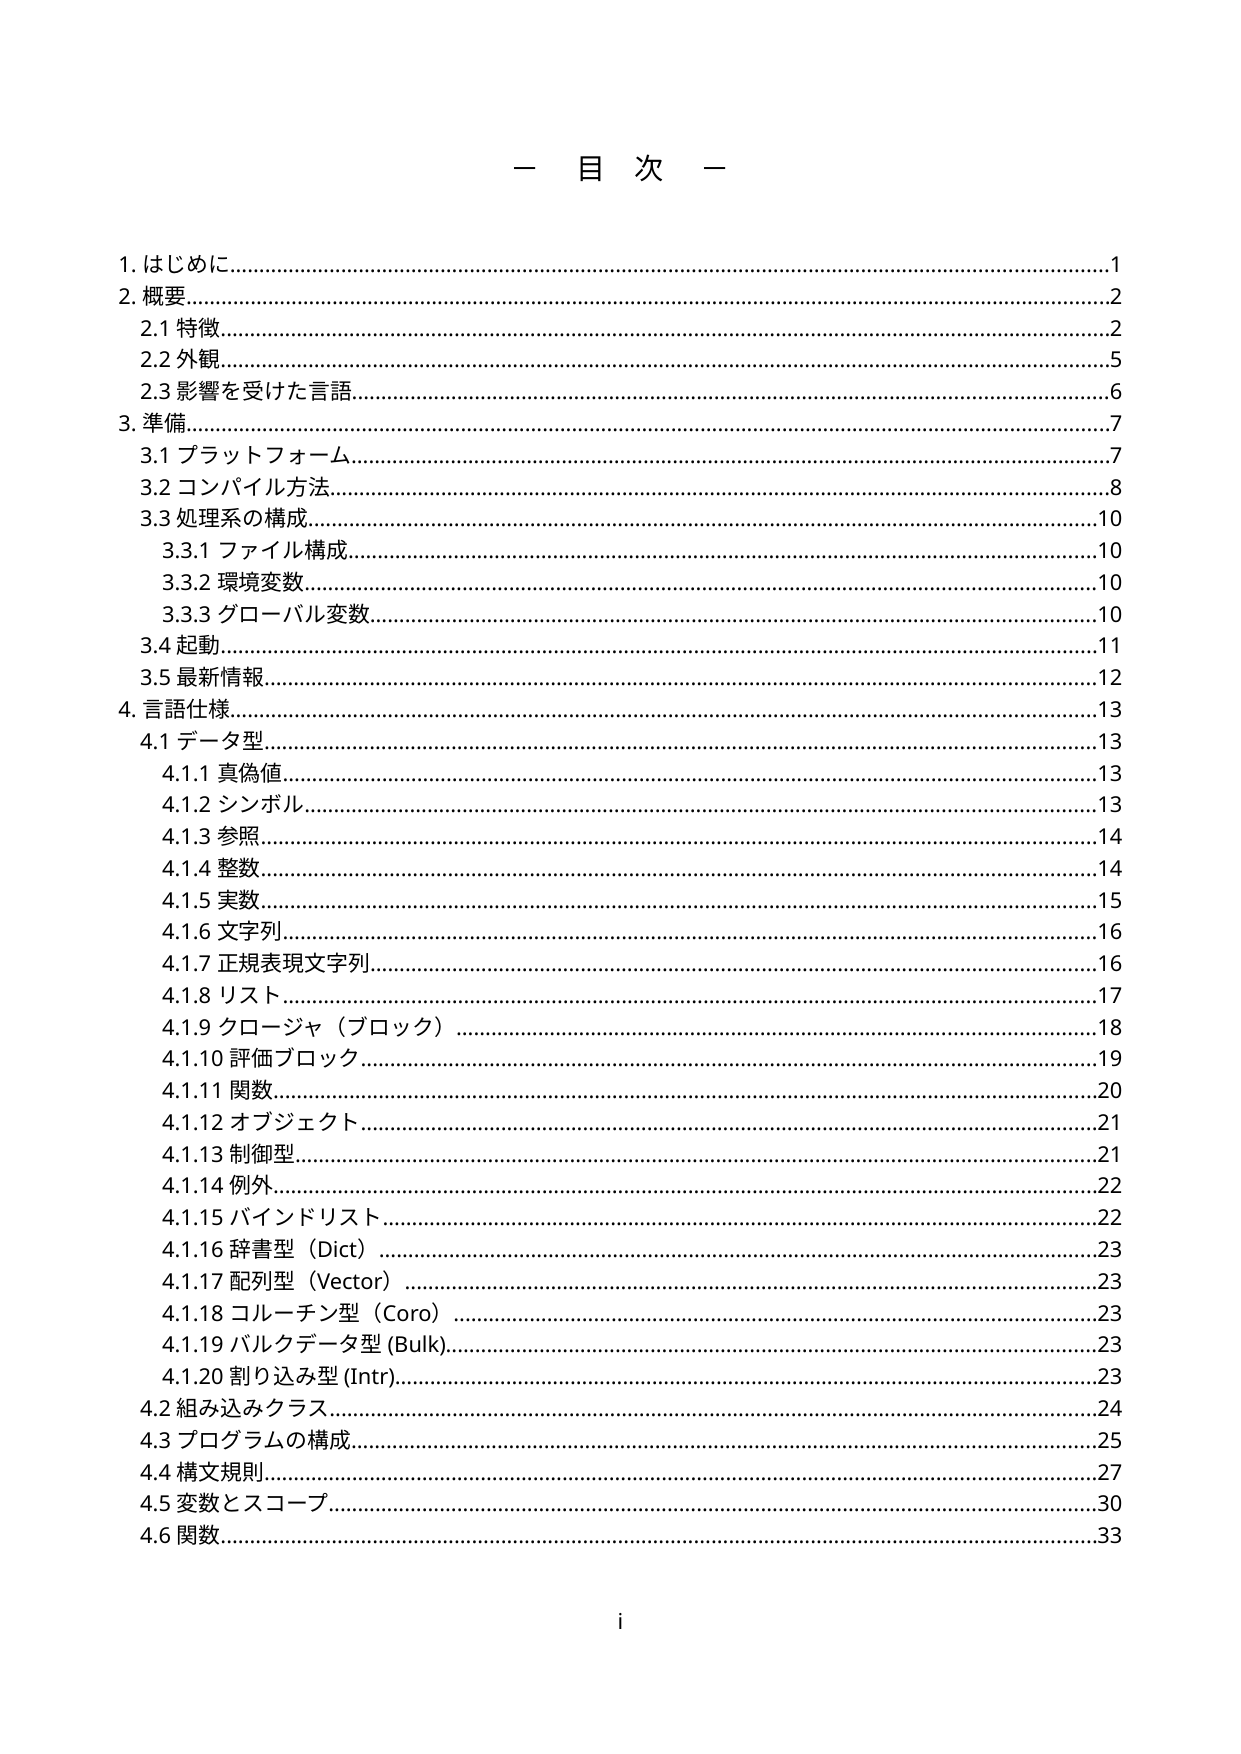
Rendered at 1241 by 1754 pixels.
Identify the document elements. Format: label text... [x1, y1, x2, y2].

text 2.1 特徴 2 [140, 311, 1122, 342]
text 4.1.4 整数 14 [162, 851, 1122, 883]
text 4.1.14 例外 22 [162, 1168, 1122, 1200]
text 2.3 影響を受けた言語 6 [140, 374, 1122, 406]
text 3.3.1 ファイル構成 10 [162, 533, 1122, 565]
text 3.4 起動 11 [140, 628, 1122, 660]
text 4.1.16 辞書型（Dict） 23 [162, 1232, 1122, 1264]
text 2.2 外観 5 [140, 342, 1122, 374]
text 1. はじめに 1 [118, 247, 1122, 279]
text 4.1.7 正規表現文字列 16 [162, 946, 1122, 978]
text 3. 準備 7 [118, 406, 1122, 438]
text 4.1.15 バインドリスト 22 [162, 1200, 1122, 1232]
text 4.1.2 シンボル 13 [162, 787, 1122, 819]
text 4. 言語仕様 13 [118, 692, 1122, 724]
text 4.1.6 文字列 16 [162, 914, 1122, 946]
text 4.1.19 バルクデータ型 (Bulk) 23 [162, 1327, 1122, 1359]
text 3.3.3 グローバル変数 10 [162, 597, 1122, 628]
text 4.5 変数とスコープ 30 [140, 1486, 1122, 1518]
text 4.2 組み込みクラス 24 [140, 1391, 1122, 1423]
text 4.1.8 リスト 17 [162, 978, 1122, 1010]
text 3.1 プラットフォーム 7 [140, 438, 1122, 469]
text 4.1.17 配列型（Vector） 23 [162, 1264, 1122, 1296]
text 4.1.3 参照 14 [162, 819, 1122, 851]
text 4.4 構文規則 27 [140, 1454, 1122, 1486]
text 4.1.9 クロージャ（ブロック） 18 [162, 1010, 1122, 1041]
text 3.2 コンパイル方法 8 [140, 469, 1122, 501]
text 2. 概要 2 [118, 279, 1122, 311]
text 4.1.13 制御型 21 [162, 1137, 1122, 1168]
text 4.1.5 実数 15 [162, 883, 1122, 914]
text 3.3 処理系の構成 10 [140, 501, 1122, 533]
text 4.1.12 オブジェクト 21 [162, 1105, 1122, 1137]
text 4.3 プログラムの構成 25 [140, 1423, 1122, 1454]
text 4.1.10 評価ブロック 19 [162, 1041, 1122, 1073]
text 3.5 最新情報 12 [140, 660, 1122, 692]
text 4.1.1 真偽値 13 [162, 756, 1122, 787]
text 4.6 関数 33 [140, 1518, 1122, 1550]
text 3.3.2 環境変数 10 [162, 565, 1122, 597]
text 4.1.20 割り込み型 (Intr) 23 [162, 1359, 1122, 1391]
text 4.1.11 関数 20 [162, 1073, 1122, 1105]
text － 目 次 － [118, 148, 1122, 188]
text 4.1.18 コルーチン型（Coro） 23 [162, 1296, 1122, 1327]
text 4.1 データ型 13 [140, 724, 1122, 756]
